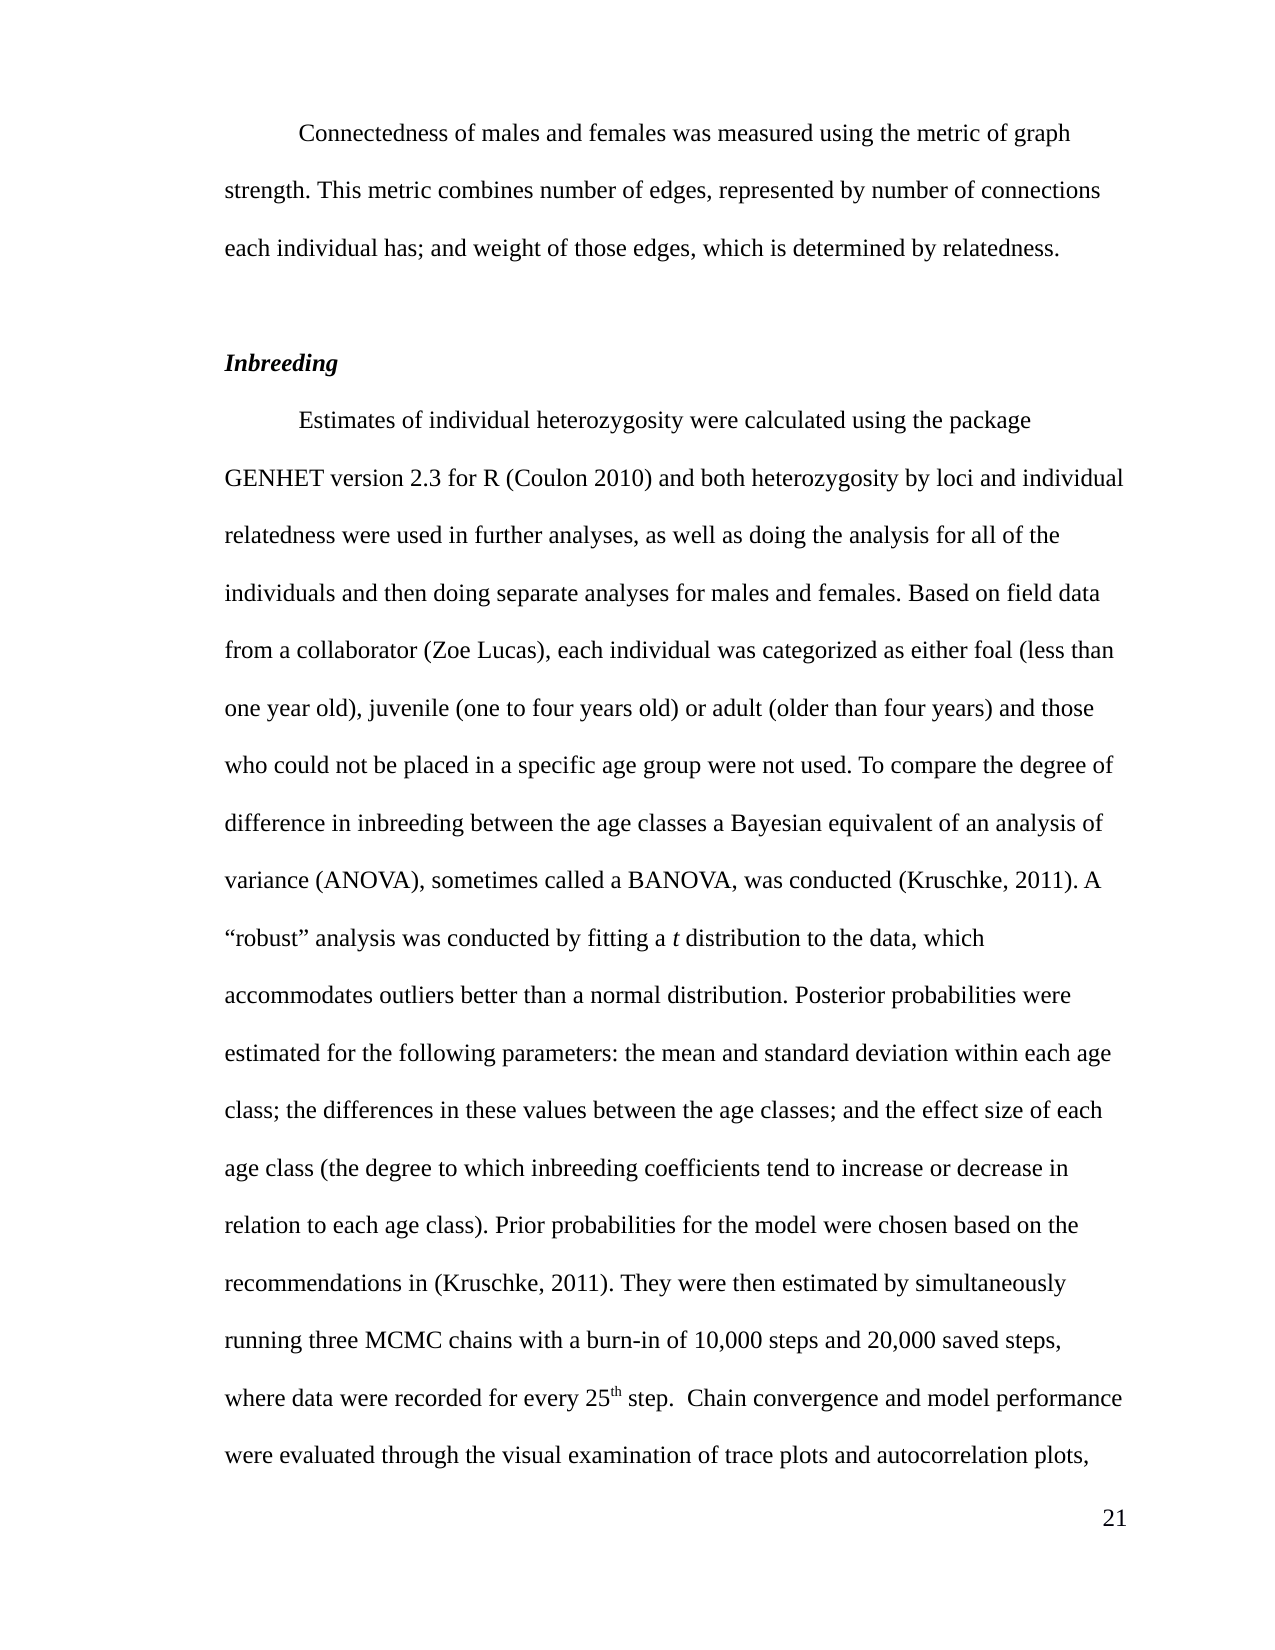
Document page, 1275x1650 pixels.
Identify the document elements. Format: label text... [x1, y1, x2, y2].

text Inbreeding [224, 348, 1127, 377]
text Connectedness of males and females was measured using the metric of graph strength. This metric combines number of edges, represented by number of connections each individual has; and weight of those edges, which is determined by relatedness. [224, 118, 1127, 262]
text Estimates of individual heterozygosity were calculated using the package GENHET version 2.3 for R (Coulon 2010) and both heterozygosity by loci and individual relatedness were used in further analyses, as well as doing the analysis for all of the individuals and then doing separate analyses for males and females. Based on field data from a collaborator (Zoe Lucas), each individual was categorized as either foal (less than one year old), juvenile (one to four years old) or adult (older than four years) and those who could not be placed in a specific age group were not used. To compare the degree of difference in inbreeding between the age classes a Bayesian equivalent of an analysis of variance (ANOVA), sometimes called a BANOVA, was conducted (Kruschke, 2011). A “robust” analysis was conducted by fitting a t distribution to the data, which accommodates outliers better than a normal distribution. Posterior probabilities were estimated for the following parameters: the mean and standard deviation within each age class; the differences in these values between the age classes; and the effect size of each age class (the degree to which inbreeding coefficients tend to increase or decrease in relation to each age class). Prior probabilities for the model were chosen based on the recommendations in (Kruschke, 2011). They were then estimated by simultaneously running three MCMC chains with a burn-in of 10,000 steps and 20,000 saved steps, where data were recorded for every 25th step. Chain convergence and model performance were evaluated through the visual examination of trace plots and autocorrelation plots, [224, 406, 1127, 1469]
